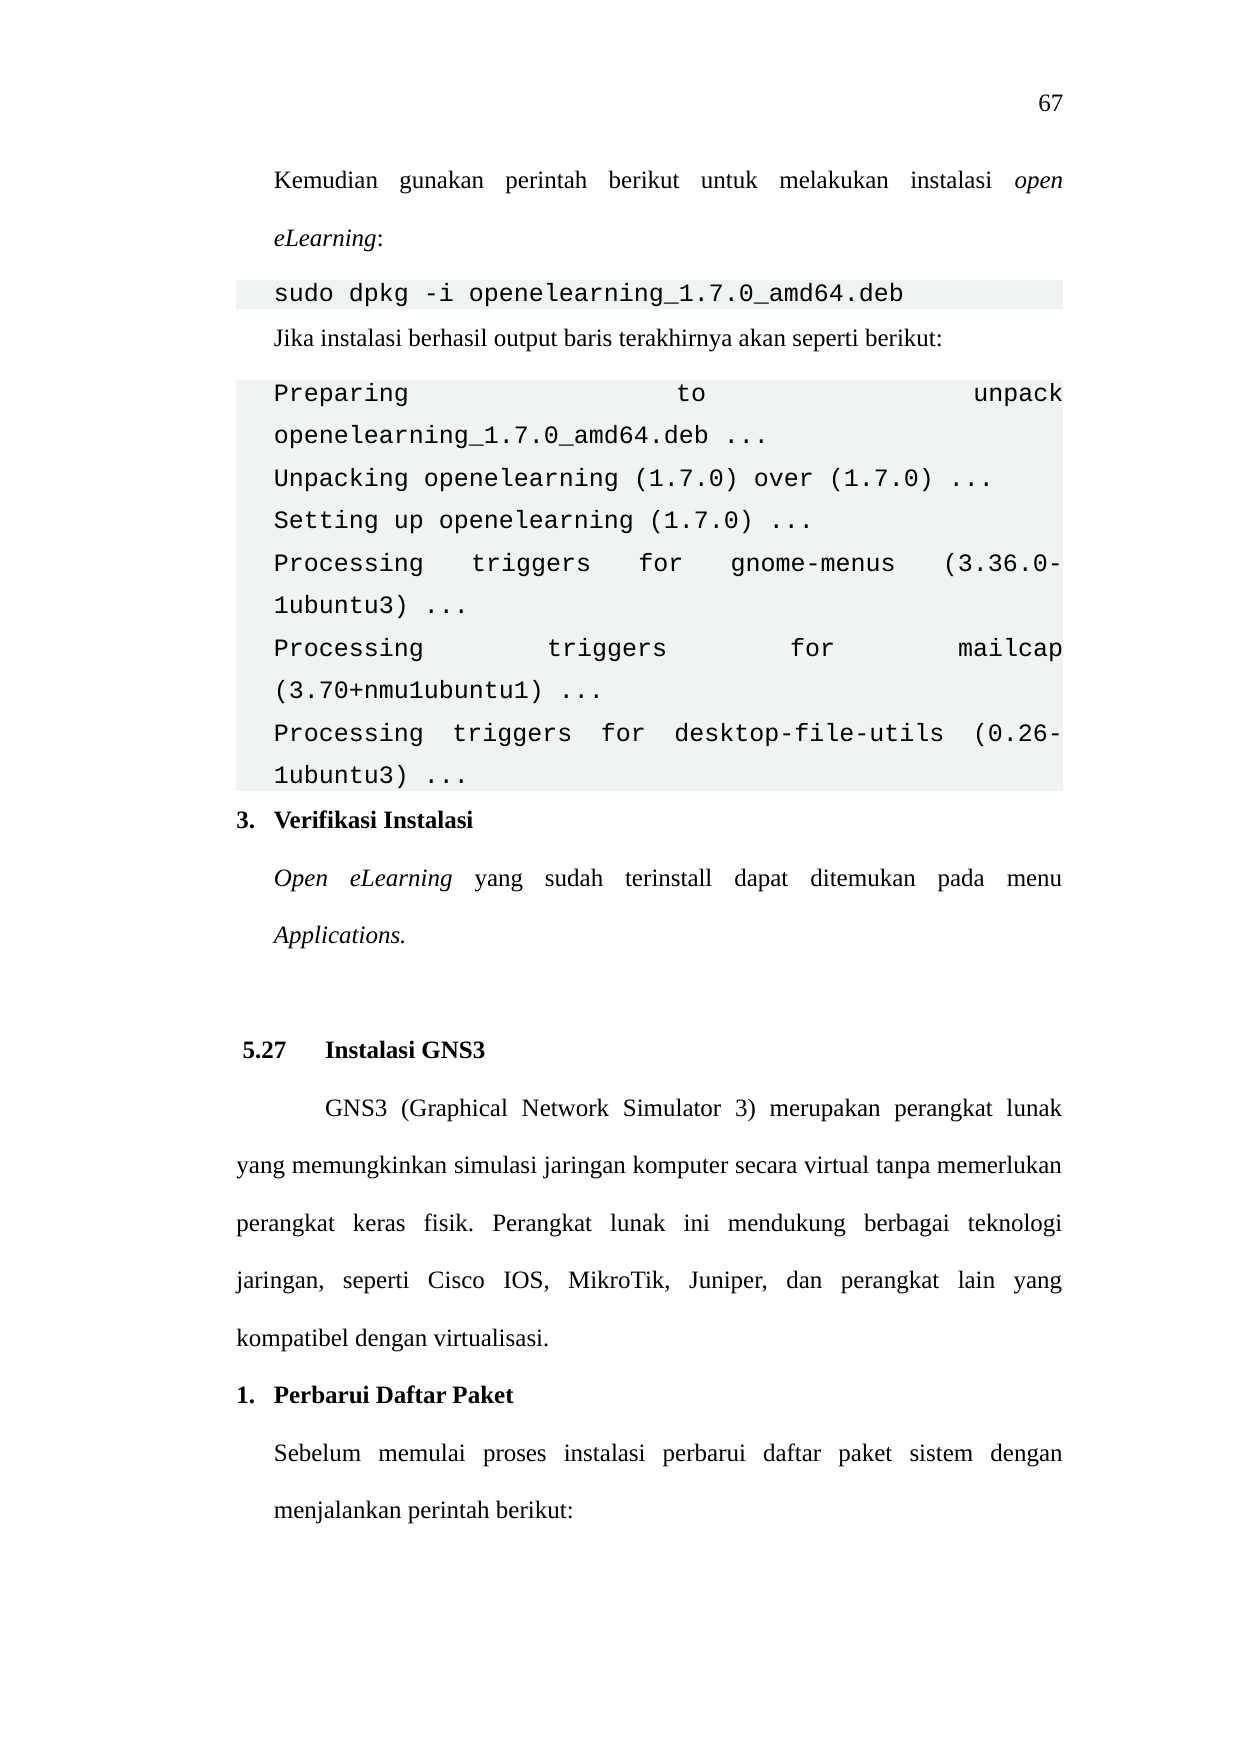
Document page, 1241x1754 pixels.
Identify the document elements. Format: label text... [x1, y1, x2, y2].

text GNS3 (Graphical Network Simulator 3) merupakan perangkat lunak yang memungkinkan simulasi jaringan komputer secara virtual tanpa memerlukan perangkat keras fisik. Perangkat lunak ini mendukung berbagai teknologi jaringan, seperti Cisco IOS, MikroTik, Juniper, dan perangkat lain yang kompatibel dengan virtualisasi. [236, 1093, 1063, 1352]
list Setting up openelearning (1.7.0) ... [236, 508, 1063, 536]
list Sebelum memulai proses instalasi perbarui daftar paket sistem dengan menjalankan perintah berikut: [236, 1438, 1063, 1524]
list Open eLearning yang sudah terinstall dapat ditemukan pada menu Applications. [236, 863, 1063, 949]
list Processing triggers for gnome-menus (3.36.0-1ubuntu3) ... [236, 550, 1063, 621]
list Preparing to unpack openelearning_1.7.0_amd64.deb ... [236, 380, 1063, 451]
list Processing triggers for desktop-file-utils (0.26-1ubuntu3) ... [236, 720, 1063, 791]
list sudo dpkg -i openelearning_1.7.0_amd64.deb [236, 280, 1063, 309]
list Perbarui Daftar Paket [236, 1380, 1063, 1409]
subtitle Instalasi GNS3 [236, 1035, 1063, 1064]
list Kemudian gunakan perintah berikut untuk melakukan instalasi open eLearning: [236, 165, 1063, 252]
list Unpacking openelearning (1.7.0) over (1.7.0) ... [236, 465, 1063, 494]
list Processing triggers for mailcap (3.70+nmu1ubuntu1) ... [236, 635, 1063, 706]
list Jika instalasi berhasil output baris terakhirnya akan seperti berikut: [236, 323, 1063, 352]
list Verifikasi Instalasi [236, 805, 1063, 834]
